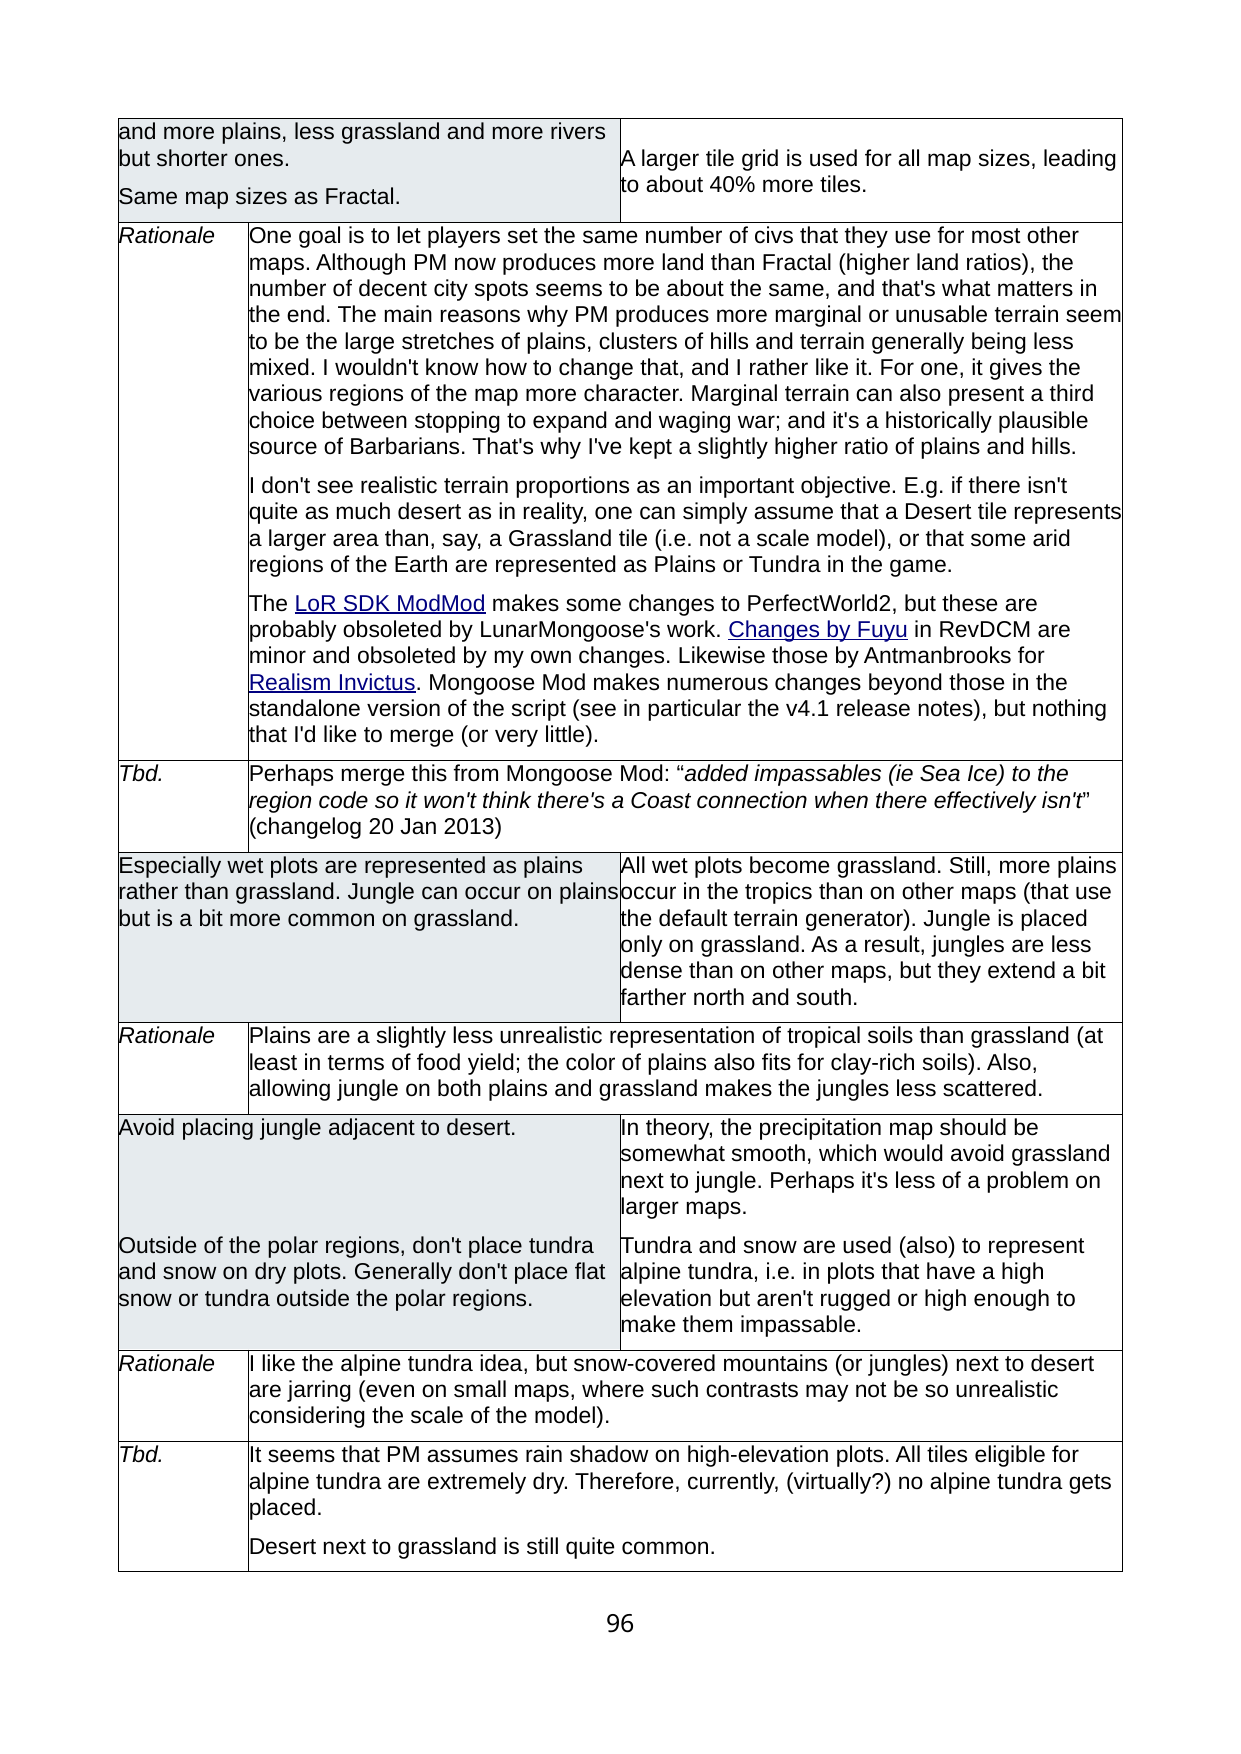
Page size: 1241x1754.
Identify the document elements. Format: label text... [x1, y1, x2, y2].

table_cell Plains are a slightly less unrealistic representation of tropical soils than grassland (at least in terms of food yield; the color of plains also fits for clay-rich soils). Also, allowing jungle on both plains and grassland makes the jungles less scattered. [249, 1023, 1122, 1114]
table_cell One goal is to let players set the same number of civs that they use for most other maps. Although PM now produces more land than Fractal (higher land ratios), the number of decent city spots seems to be about the same, and that's what matters in the end. The main reasons why PM produces more marginal or unusable terrain seem to be the large stretches of plains, clusters of hills and terrain generally being less mixed. I wouldn't know how to change that, and I rather like it. For one, it gives the various regions of the map more character. Marginal terrain can also present a third choice between stopping to expand and waging war; and it's a historically plausible source of Barbarians. That's why I've kept a slightly higher ratio of plains and hills. I don't see realistic terrain proportions as an important objective. E.g. if there isn't quite as much desert as in reality, one can simply assume that a Desert tile represents a larger area than, say, a Grassland tile (i.e. not a scale model), or that some arid regions of the Earth are represented as Plains or Tundra in the game. The LoR SDK ModMod makes some changes to PerfectWorld2, but these are probably obsoleted by LunarMongoose's work. Changes by Fuyu in RevDCM are minor and obsoleted by my own changes. Likewise those by Antmanbrooks for Realism Invictus. Mongoose Mod makes numerous changes beyond those in the standalone version of the script (see in particular the v4.1 release notes), but nothing that I'd like to merge (or very little). [249, 223, 1122, 760]
table_cell Rationale [119, 1023, 248, 1114]
table_cell Tbd. [119, 761, 248, 852]
table_cell Perhaps merge this from Mongoose Mod: “added impassables (ie Sea Ice) to the region code so it won't think there's a Coast connection when there effectively isn't” (changelog 20 Jan 2013) [249, 761, 1122, 852]
table_cell Tbd. [119, 1442, 248, 1571]
table_cell A larger tile grid is used for all map sizes, leading to about 40% more tiles. [621, 119, 1122, 222]
table_cell It seems that PM assumes rain shadow on high-elevation plots. All tiles eligible for alpine tundra are extremely dry. Therefore, currently, (virtually?) no alpine tundra gets placed. Desert next to grassland is still quite common. [249, 1442, 1122, 1571]
table_cell Rationale [119, 1351, 248, 1441]
table_cell Avoid placing jungle adjacent to desert. Outside of the polar regions, don't place tundra and snow on dry plots. Generally don't place flat snow or tundra outside the polar regions. [119, 1115, 620, 1349]
table_cell and more plains, less grassland and more rivers but shorter ones. Same map sizes as Fractal. [119, 119, 620, 222]
table_cell Especially wet plots are represented as plains rather than grassland. Jungle can occur on plains but is a bit more common on grassland. [119, 853, 620, 1022]
table_cell In theory, the precipitation map should be somewhat smooth, which would avoid grassland next to jungle. Perhaps it's less of a problem on larger maps. Tundra and snow are used (also) to represent alpine tundra, i.e. in plots that have a high elevation but aren't rugged or high enough to make them impassable. [621, 1115, 1122, 1349]
table_cell Rationale [119, 223, 248, 760]
table_cell All wet plots become grassland. Still, more plains occur in the tropics than on other maps (that use the default terrain generator). Jungle is placed only on grassland. As a result, jungles are less dense than on other maps, but they extend a bit farther north and south. [621, 853, 1122, 1022]
table_cell I like the alpine tundra idea, but snow-covered mountains (or jungles) next to desert are jarring (even on small maps, where such contrasts may not be so unrealistic considering the scale of the model). [249, 1351, 1122, 1441]
